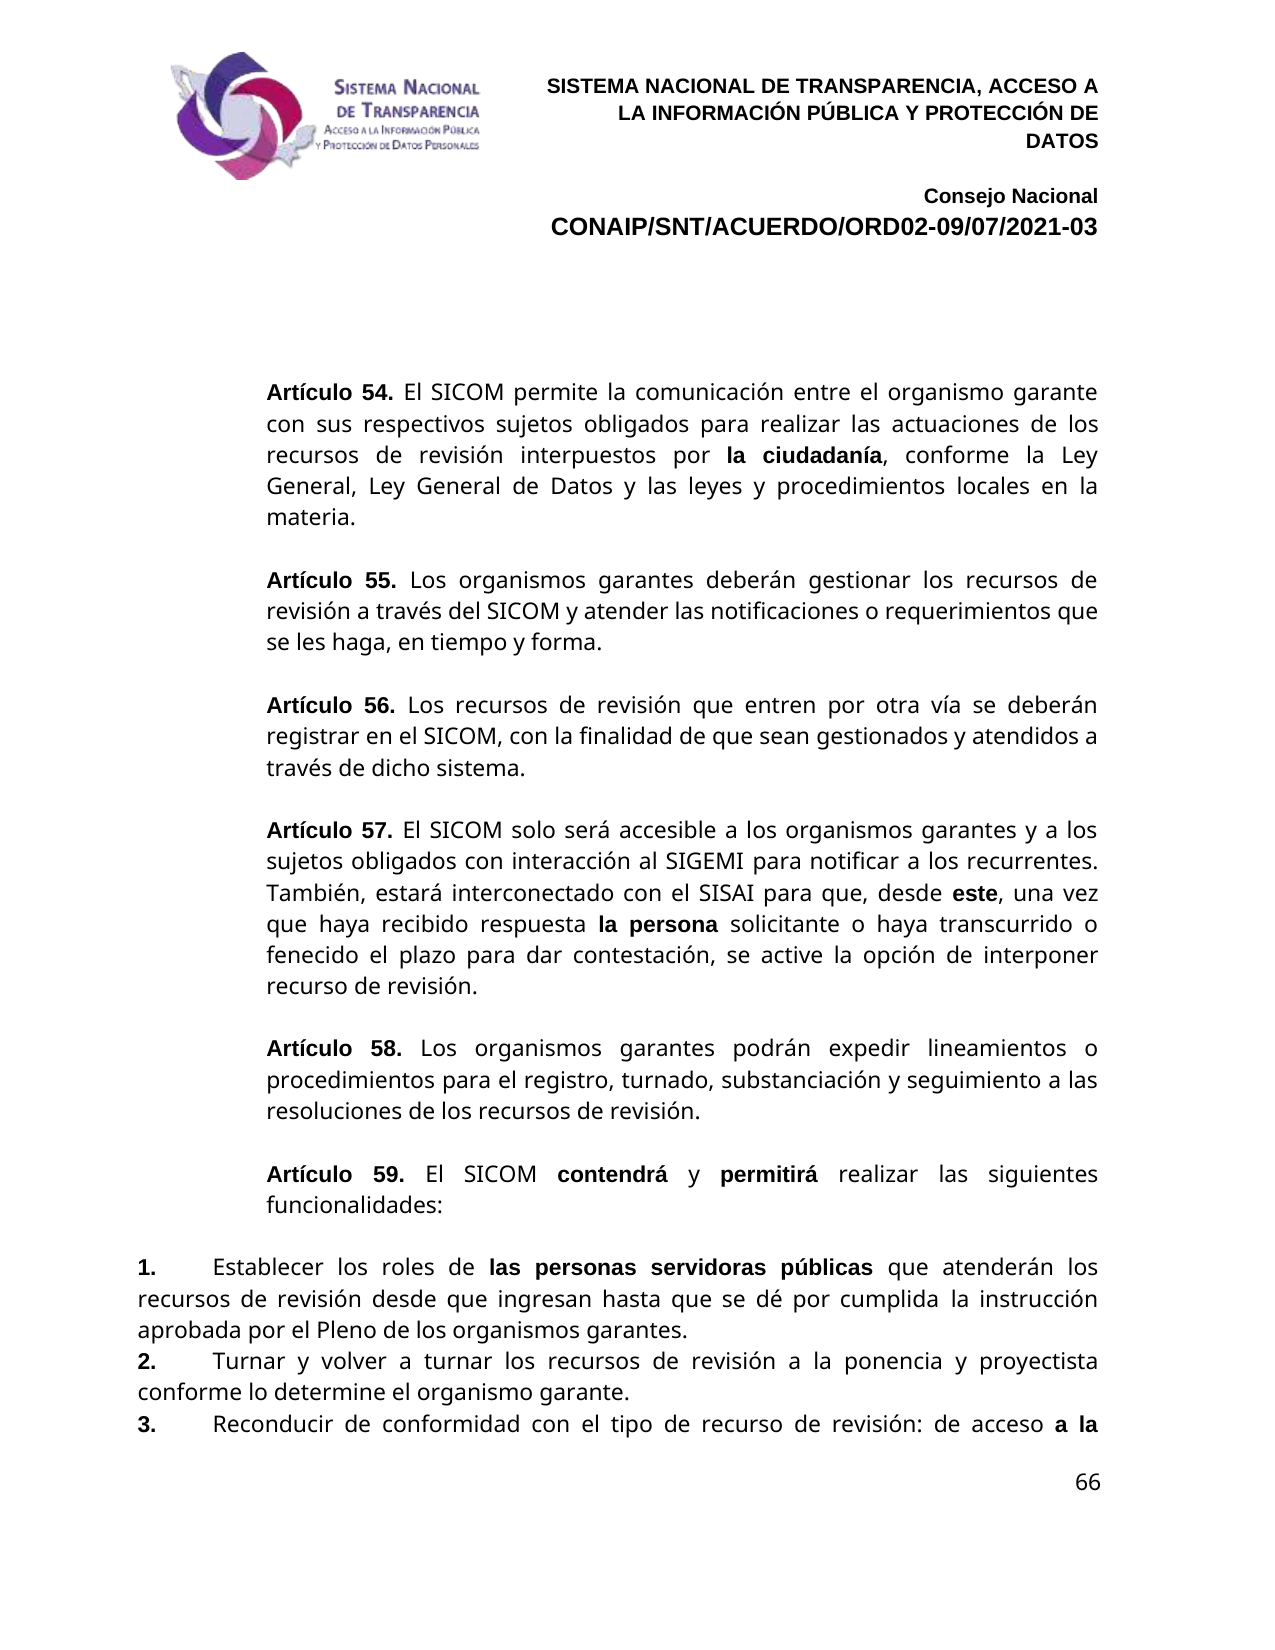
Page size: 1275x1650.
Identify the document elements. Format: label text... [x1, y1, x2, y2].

text Artículo 55. Los organismos garantes deberán gestionar los recursos de revisión a través del SICOM y atender las notificaciones o requerimientos que se les haga, en tiempo y forma. [266, 564, 1098, 657]
text Artículo 57. El SICOM solo será accesible a los organismos garantes y a los sujetos obligados con interacción al SIGEMI para notificar a los recurrentes. También, estará interconectado con el SISAI para que, desde este, una vez que haya recibido respuesta la persona solicitante o haya transcurrido o fenecido el plazo para dar contestación, se active la opción de interponer recurso de revisión. [266, 814, 1098, 1002]
text Artículo 58. Los organismos garantes podrán expedir lineamientos o procedimientos para el registro, turnado, substanciación y seguimiento a las resoluciones de los recursos de revisión. [266, 1032, 1098, 1126]
list Establecer los roles de las personas servidoras públicas que atenderán los recursos de revisión desde que ingresan hasta que se dé por cumplida la instrucción aprobada por el Pleno de los organismos garantes. [137, 1251, 1098, 1345]
text Artículo 54. El SICOM permite la comunicación entre el organismo garante con sus respectivos sujetos obligados para realizar las actuaciones de los recursos de revisión interpuestos por la ciudadanía, conforme la Ley General, Ley General de Datos y las leyes y procedimientos locales en la materia. [266, 376, 1098, 532]
text Artículo 59. El SICOM contendrá y permitirá realizar las siguientes funcionalidades: [266, 1157, 1098, 1220]
list Turnar y volver a turnar los recursos de revisión a la ponencia y proyectista conforme lo determine el organismo garante. [137, 1345, 1098, 1407]
text Artículo 56. Los recursos de revisión que entren por otra vía se deberán registrar en el SICOM, con la finalidad de que sean gestionados y atendidos a través de dicho sistema. [266, 689, 1098, 783]
list Reconducir de conformidad con el tipo de recurso de revisión: de acceso a la [137, 1407, 1098, 1439]
